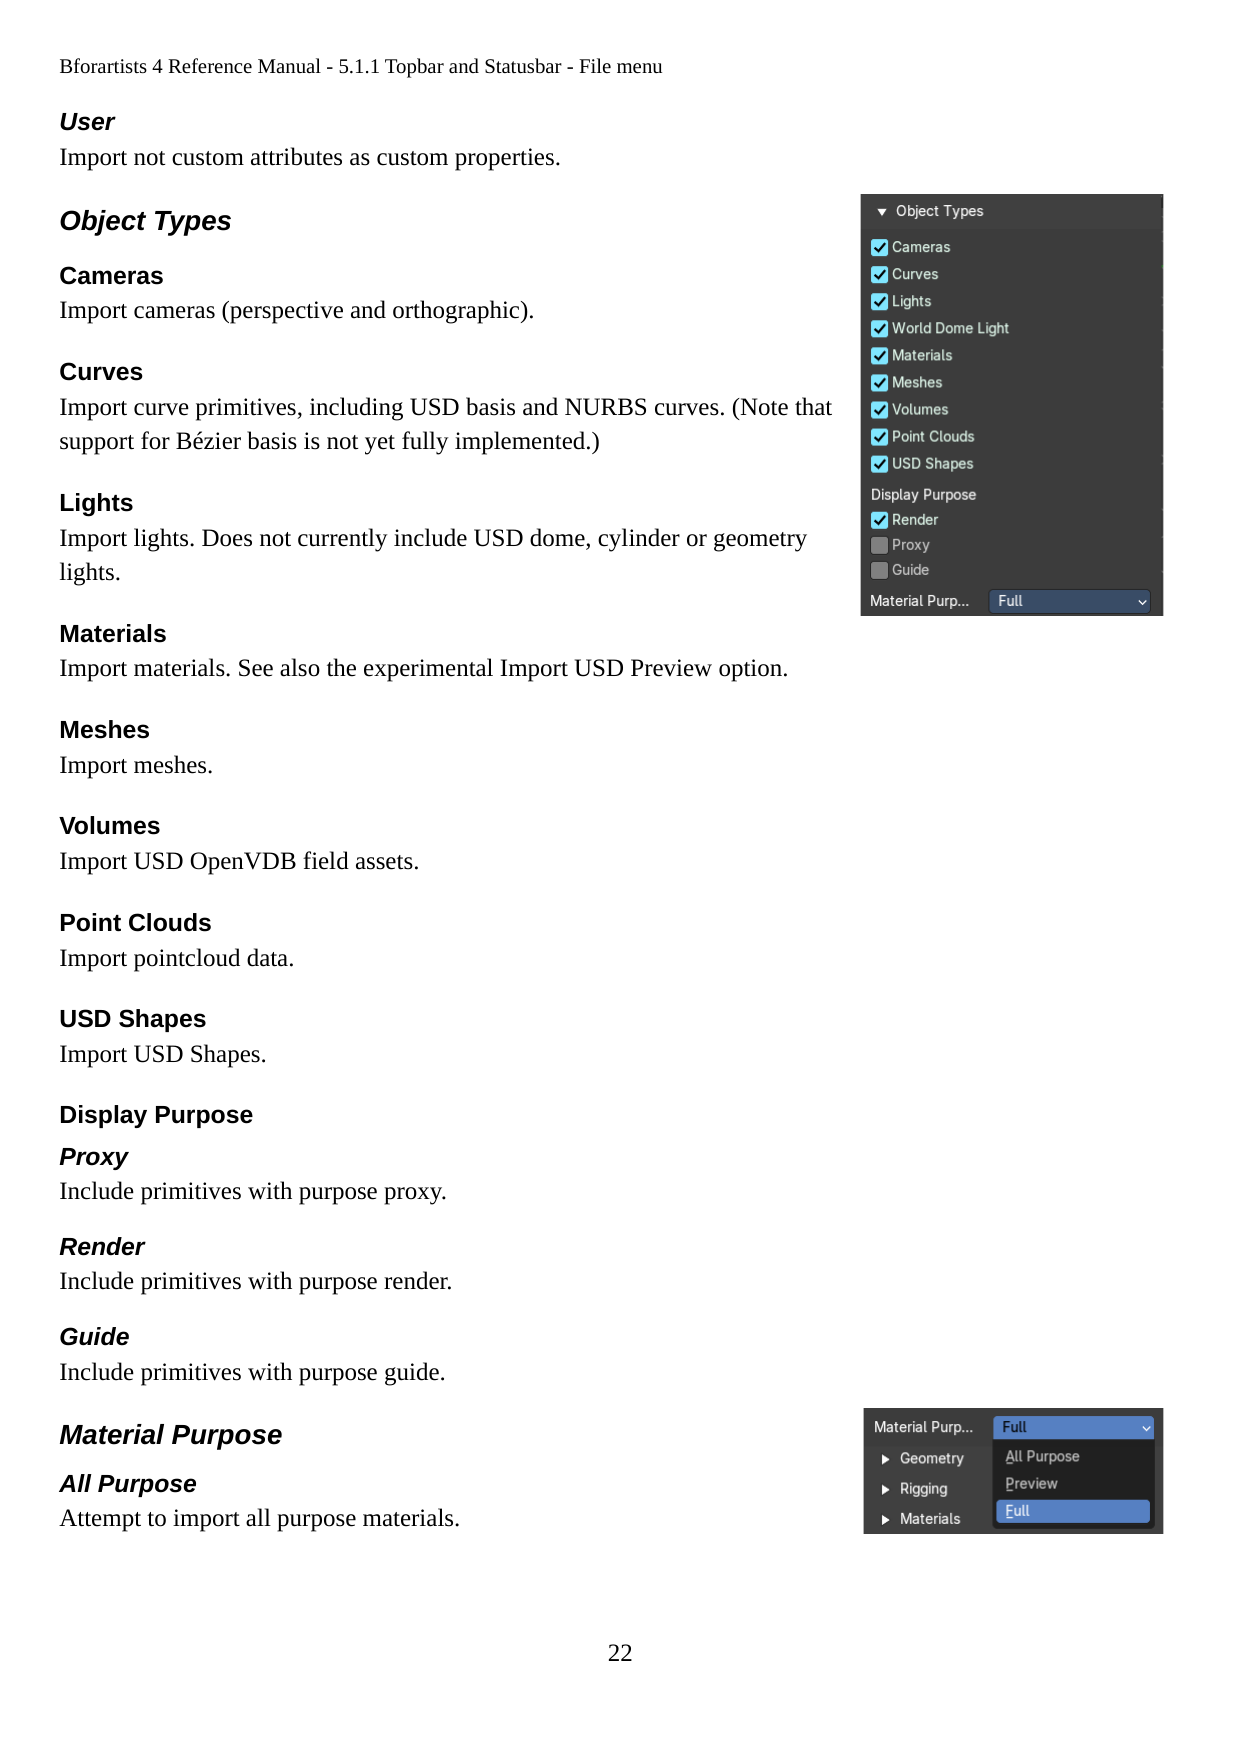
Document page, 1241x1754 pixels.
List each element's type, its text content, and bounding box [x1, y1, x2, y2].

text Attempt to import all purpose materials. [59, 1503, 863, 1532]
text Include primitives with purpose guide. [59, 1357, 1181, 1385]
text Include primitives with purpose render. [59, 1266, 1181, 1295]
subtitle Point Clouds [59, 908, 1181, 936]
picture [863, 1408, 1164, 1534]
subtitle [1164, 204, 1181, 236]
picture [860, 194, 1164, 616]
subtitle [1164, 488, 1181, 516]
subtitle Object Types [59, 204, 860, 236]
subtitle Lights [59, 488, 860, 516]
subtitle Curves [59, 357, 860, 386]
subtitle Material Purpose [59, 1418, 863, 1450]
text Import not custom attributes as custom properties. [59, 142, 1181, 171]
subtitle Volumes [59, 811, 1181, 840]
subtitle USD Shapes [59, 1004, 1181, 1033]
text Import curve primitives, including USD basis and NURBS curves. (Note that support for Bézier basis is not yet fully implemented.) [59, 392, 860, 455]
text Import cameras (perspective and orthographic). [59, 296, 860, 324]
subtitle [1164, 1469, 1181, 1497]
subtitle Meshes [59, 715, 1181, 744]
text Include primitives with purpose proxy. [59, 1176, 1181, 1205]
subtitle Guide [59, 1322, 1181, 1350]
text Import pointcloud data. [59, 943, 1181, 971]
subtitle Materials [59, 619, 1181, 647]
text Import USD OpenVDB field assets. [59, 846, 1181, 875]
subtitle Proxy [59, 1142, 1181, 1170]
subtitle [1164, 261, 1181, 289]
subtitle All Purpose [59, 1469, 863, 1497]
text Import materials. See also the experimental Import USD Preview option. [59, 653, 1181, 682]
subtitle [1164, 357, 1181, 386]
subtitle [1164, 1418, 1181, 1450]
text Import meshes. [59, 750, 1181, 779]
subtitle Display Purpose [59, 1101, 1181, 1129]
subtitle Cameras [59, 261, 860, 289]
text Import USD Shapes. [59, 1039, 1181, 1068]
subtitle Render [59, 1232, 1181, 1260]
text Import lights. Does not currently include USD dome, cylinder or geometry lights. [59, 523, 860, 586]
subtitle User [59, 107, 1181, 136]
